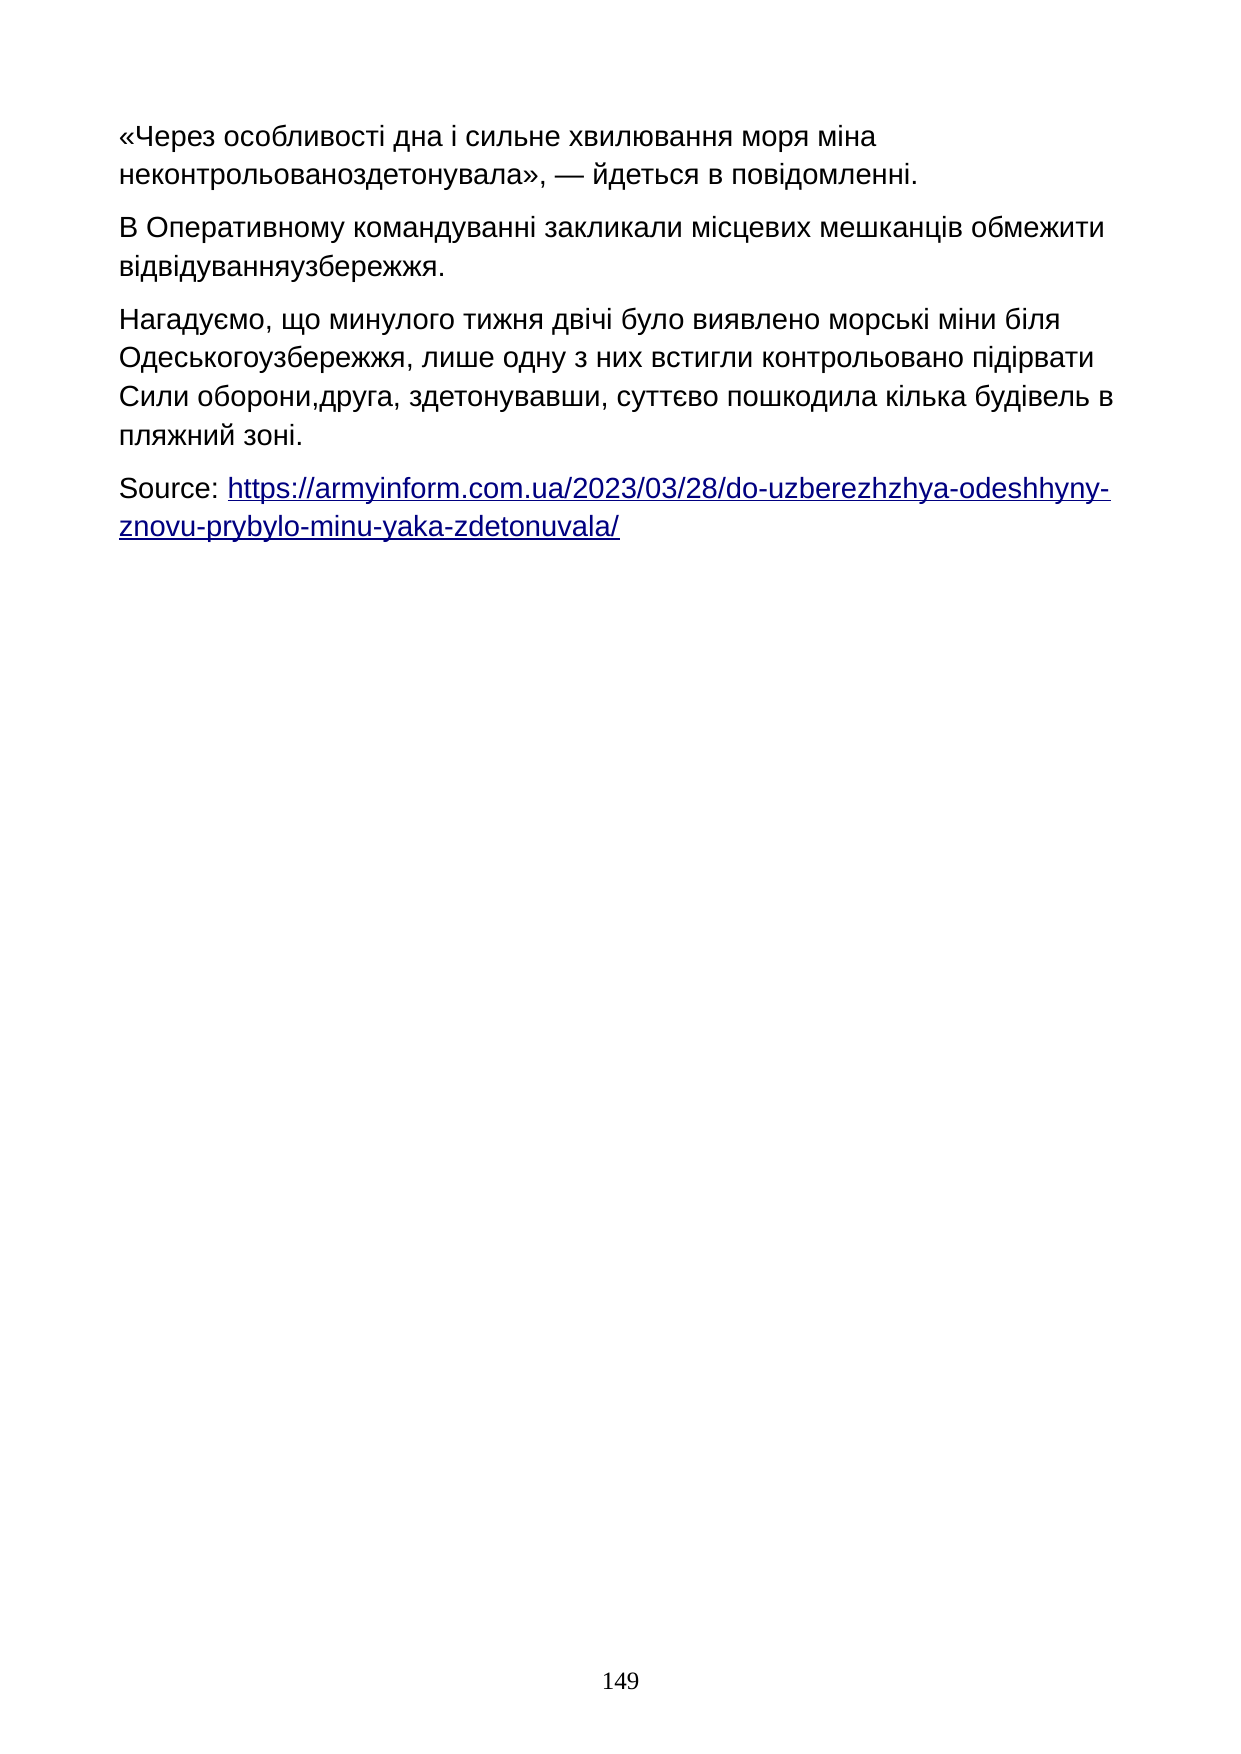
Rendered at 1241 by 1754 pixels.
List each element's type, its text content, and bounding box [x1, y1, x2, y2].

text «Через особливості дна і сильне хвилювання моря міна неконтрольованоздетонувала», — йдеться в повідомленні. [118, 118, 1122, 191]
text В Оперативному командуванні закликали місцевих мешканців обмежити відвідуванняузбережжя. [118, 210, 1122, 282]
text Source: https://armyinform.com.ua/2023/03/28/do-uzberezhzhya-odeshhyny-znovu-prybylo-minu-yaka-zdetonuvala/ [118, 471, 1122, 543]
text Нагадуємо, що минулого тижня двічі було виявлено морські міни біля Одеськогоузбережжя, лише одну з них встигли контрольовано підірвати Сили оборони,друга, здетонувавши, суттєво пошкодила кілька будівель в пляжний зоні. [118, 302, 1122, 451]
